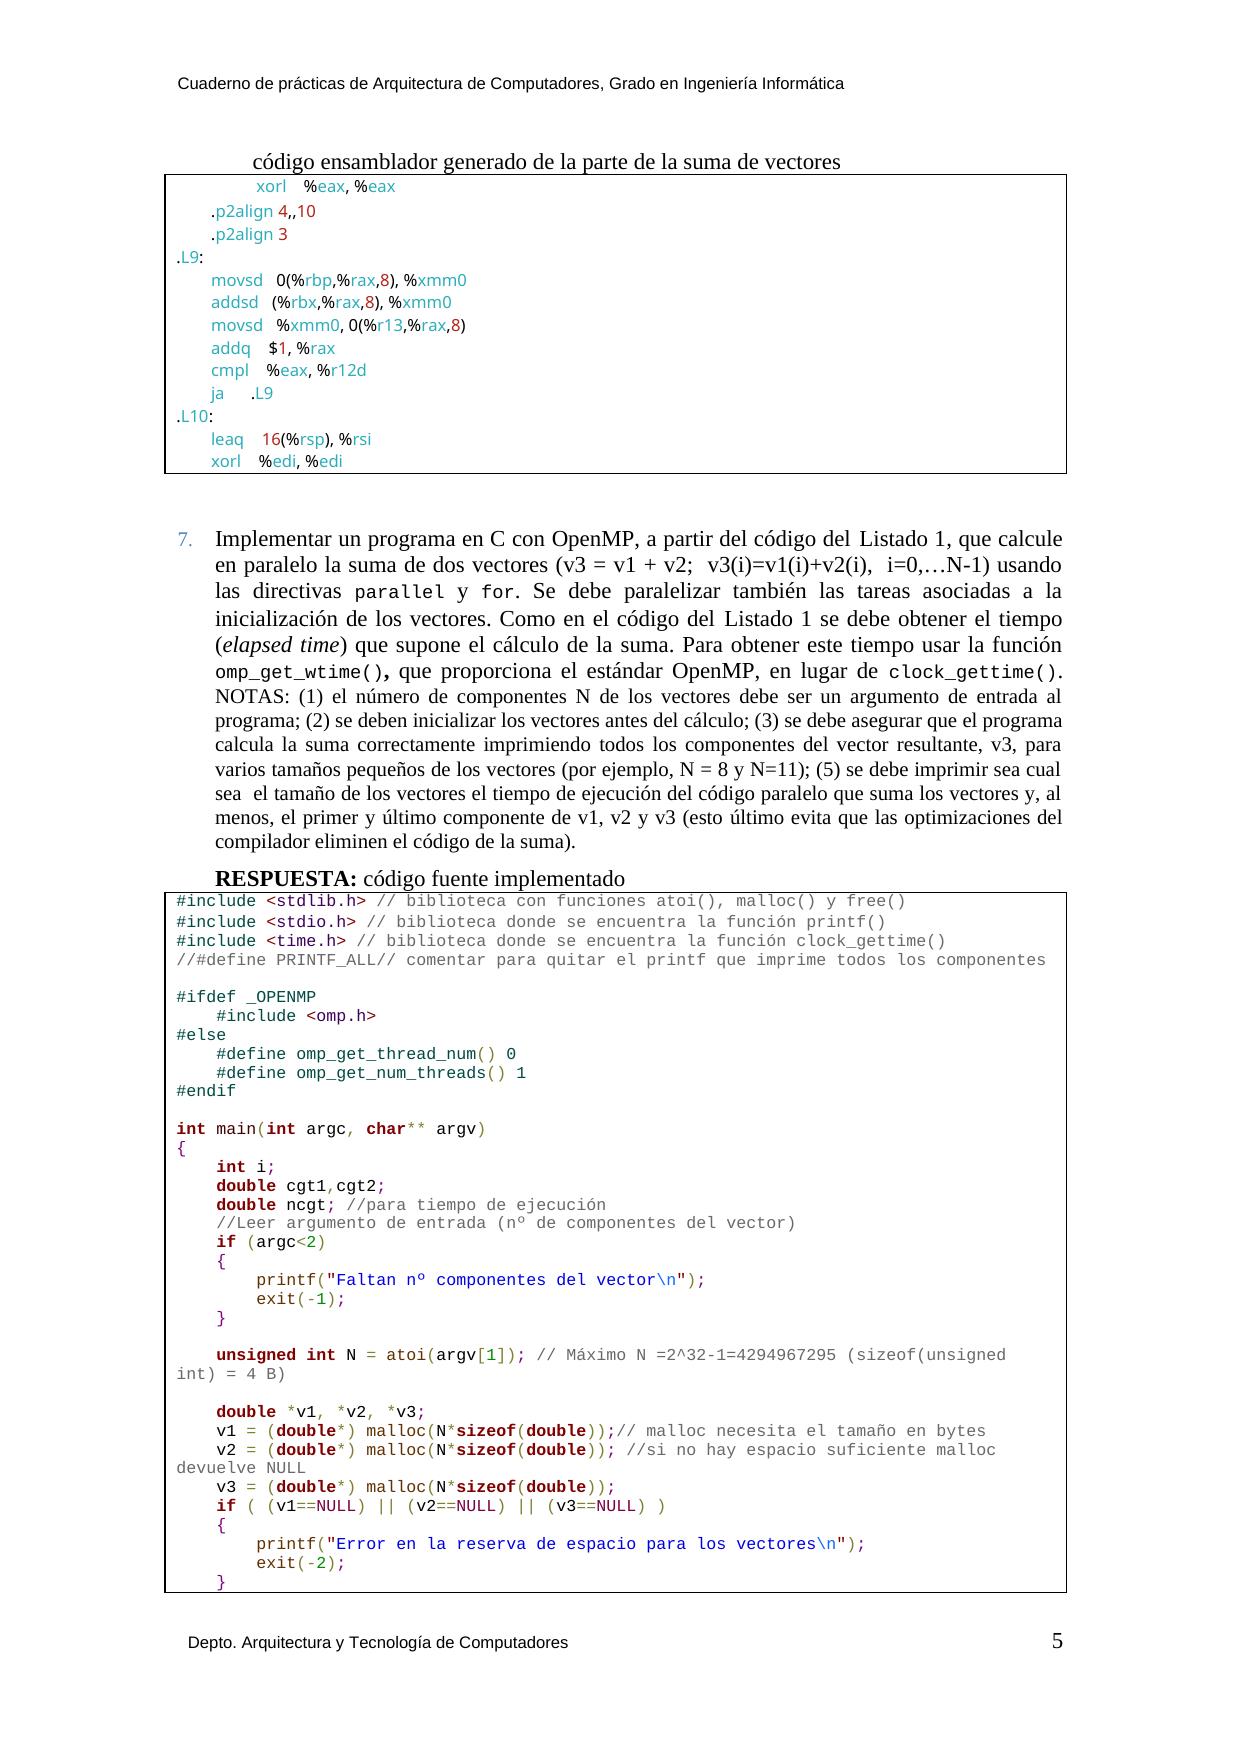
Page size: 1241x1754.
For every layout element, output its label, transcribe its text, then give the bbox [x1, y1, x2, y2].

table_header xorl %eax, %eax .p2align 4,,10 .p2align 3 .L9: movsd 0(%rbp,%rax,8), %xmm0 addsd (%rbx,%rax,8), %xmm0 movsd %xmm0, 0(%r13,%rax,8) addq $1, %rax cmpl %eax, %r12d ja .L9 .L10: leaq 16(%rsp), %rsi xorl %edi, %edi [166, 175, 1066, 472]
text RESPUESTA: código fuente implementado [215, 865, 1063, 892]
list Implementar un programa en C con OpenMP, a partir del código del Listado 1, que calcule en paralelo la suma de dos vectores (v3 = v1 + v2; v3(i)=v1(i)+v2(i), i=0,…N-1) usando las directivas parallel y for. Se debe paralelizar también las tareas asociadas a la inicialización de los vectores. Como en el código del Listado 1 se debe obtener el tiempo (elapsed time) que supone el cálculo de la suma. Para obtener este tiempo usar la función omp_get_wtime(), que proporciona el estándar OpenMP, en lugar de clock_gettime(). NOTAS: (1) el número de componentes N de los vectores debe ser un argumento de entrada al programa; (2) se deben inicializar los vectores antes del cálculo; (3) se debe asegurar que el programa calcula la suma correctamente imprimiendo todos los componentes del vector resultante, v3, para varios tamaños pequeños de los vectores (por ejemplo, N = 8 y N=11); (5) se debe imprimir sea cual sea el tamaño de los vectores el tiempo de ejecución del código paralelo que suma los vectores y, al menos, el primer y último componente de v1, v2 y v3 (esto último evita que las optimizaciones del compilador eliminen el código de la suma). [177, 525, 1063, 853]
table_header #include <stdlib.h> // biblioteca con funciones atoi(), malloc() y free() #include <stdio.h> // biblioteca donde se encuentra la función printf() #include <time.h> // biblioteca donde se encuentra la función clock_gettime() //#define PRINTF_ALL// comentar para quitar el printf que imprime todos los componentes #ifdef _OPENMP #include <omp.h> #else #define omp_get_thread_num() 0 #define omp_get_num_threads() 1 #endif int main(int argc, char** argv) { int i; double cgt1,cgt2; double ncgt; //para tiempo de ejecución //Leer argumento de entrada (nº de componentes del vector) if (argc<2) { printf("Faltan nº componentes del vector\n"); exit(-1); } unsigned int N = atoi(argv[1]); // Máximo N =2^32-1=4294967295 (sizeof(unsigned int) = 4 B) double *v1, *v2, *v3; v1 = (double*) malloc(N*sizeof(double));// malloc necesita el tamaño en bytes v2 = (double*) malloc(N*sizeof(double)); //si no hay espacio suficiente malloc devuelve NULL v3 = (double*) malloc(N*sizeof(double)); if ( (v1==NULL) || (v2==NULL) || (v3==NULL) ) { printf("Error en la reserva de espacio para los vectores\n"); exit(-2); } [166, 893, 1066, 1592]
list código ensamblador generado de la parte de la suma de vectores [252, 148, 1063, 174]
